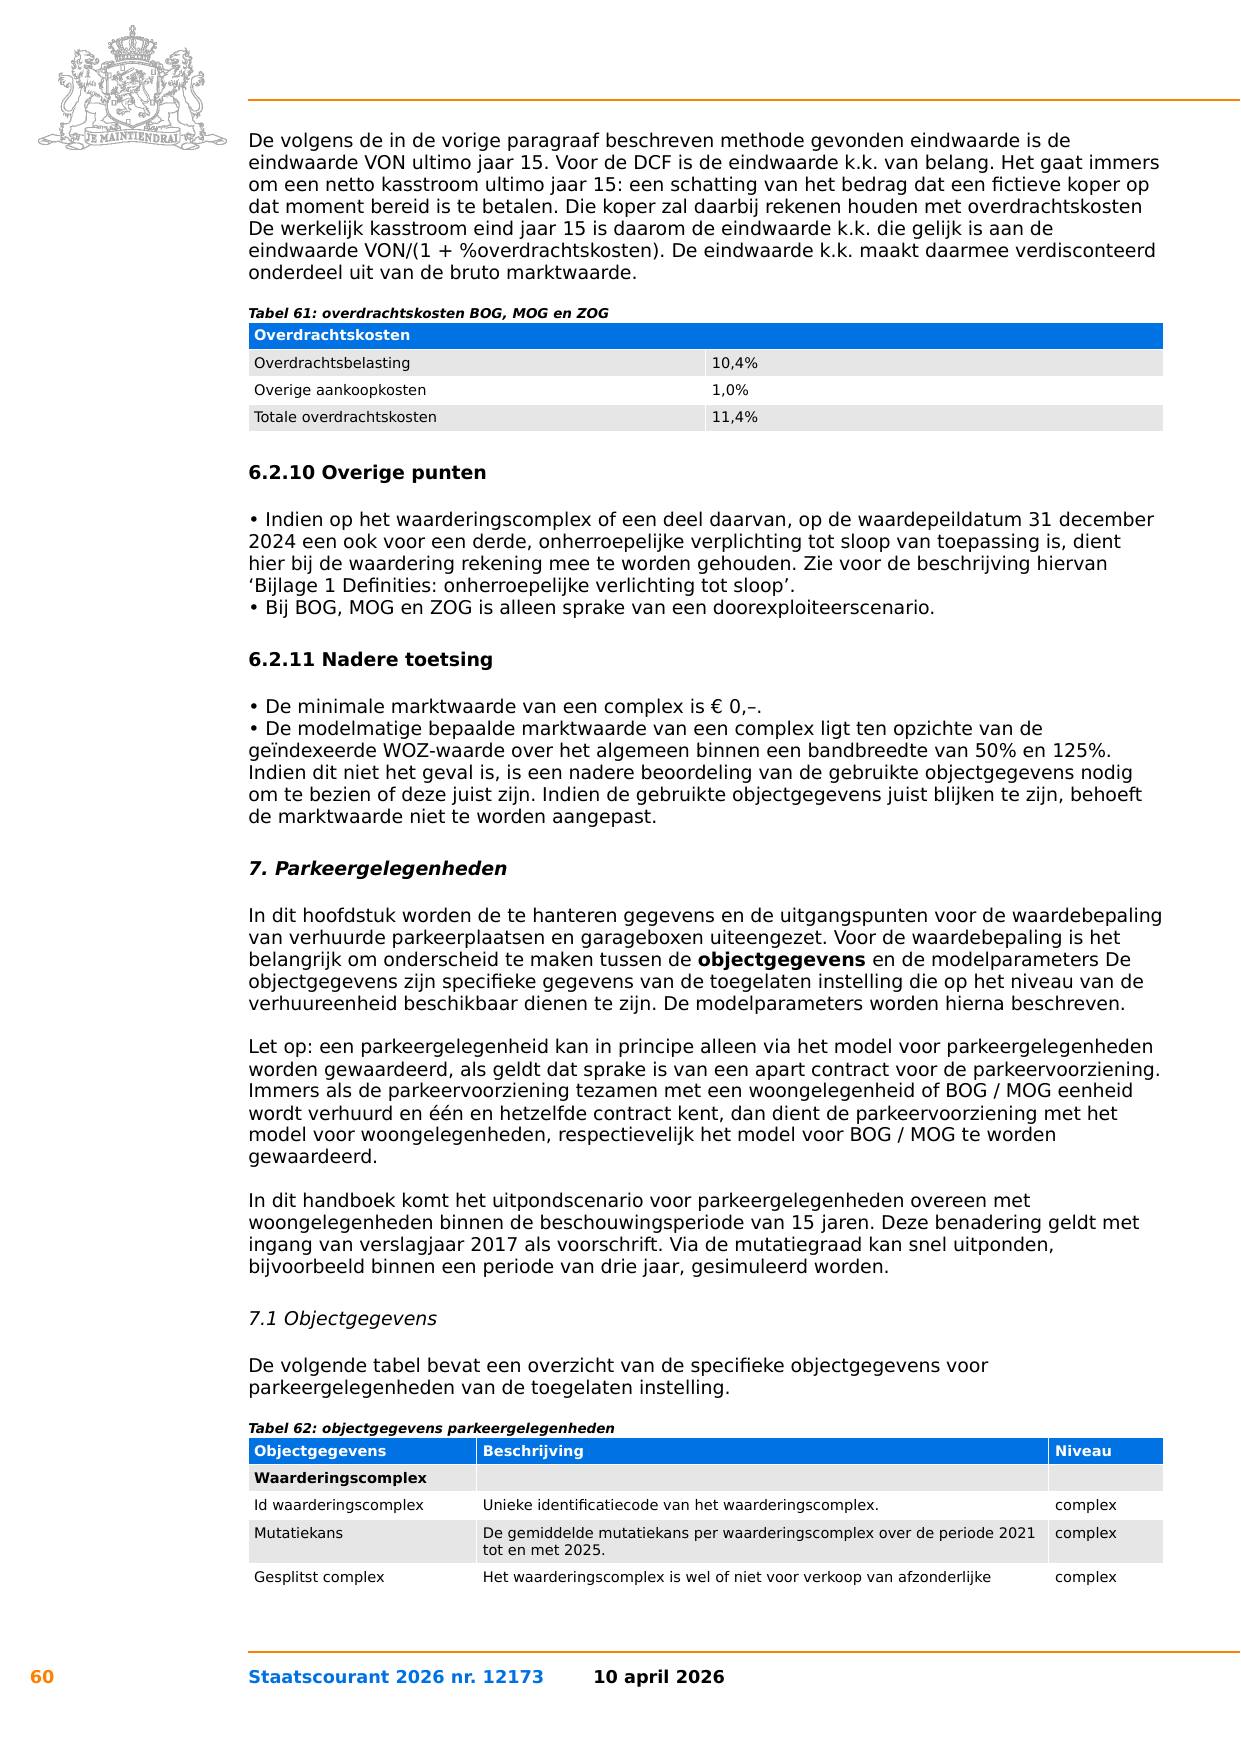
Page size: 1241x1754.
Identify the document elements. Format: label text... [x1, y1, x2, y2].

table_cell Overdrachtsbelasting [249, 350, 705, 376]
subtitle 6.2.10 Overige punten [248, 462, 1163, 484]
table_cell De gemiddelde mutatiekans per waarderingscomplex over de periode 2021 tot en met 2025. [477, 1520, 1048, 1563]
text De werkelijk kasstroom eind jaar 15 is daarom de eindwaarde k.k. die gelijk is aan de eindwaarde VON/(1 + %overdrachtskosten). De eindwaarde k.k. maakt daarmee verdisconteerd onderdeel uit van de bruto marktwaarde. [248, 218, 1163, 284]
table_cell Gesplitst complex [249, 1564, 476, 1591]
subtitle 7. Parkeergelegenheden [248, 858, 1163, 880]
text • Indien op het waarderingscomplex of een deel daarvan, op de waardepeildatum 31 december 2024 een ook voor een derde, onherroepelijke verplichting tot sloop van toepassing is, dient hier bij de waardering rekening mee te worden gehouden. Zie voor de beschrijving hiervan ‘Bijlage 1 Definities: onherroepelijke verlichting tot sloop’. [248, 509, 1163, 597]
text In dit handboek komt het uitpondscenario voor parkeergelegenheden overeen met woongelegenheden binnen de beschouwingsperiode van 15 jaren. Deze benadering geldt met ingang van verslagjaar 2017 als voorschrift. Via de mutatiegraad kan snel uitponden, bijvoorbeeld binnen een periode van drie jaar, gesimuleerd worden. [248, 1190, 1163, 1278]
table_cell 10,4% [706, 350, 1163, 376]
text • De modelmatige bepaalde marktwaarde van een complex ligt ten opzichte van de geïndexeerde WOZ-waarde over het algemeen binnen een bandbreedte van 50% en 125%. Indien dit niet het geval is, is een nadere beoordeling van de gebruikte objectgegevens nodig om te bezien of deze juist zijn. Indien de gebruikte objectgegevens juist blijken te zijn, behoeft de marktwaarde niet te worden aangepast. [248, 718, 1163, 828]
table_cell Waarderingscomplex [249, 1465, 476, 1491]
table_cell Niveau [1049, 1438, 1163, 1464]
text De volgens de in de vorige paragraaf beschreven methode gevonden eindwaarde is de eindwaarde VON ultimo jaar 15. Voor de DCF is de eindwaarde k.k. van belang. Het gaat immers om een netto kasstroom ultimo jaar 15: een schatting van het bedrag dat een fictieve koper op dat moment bereid is te betalen. Die koper zal daarbij rekenen houden met overdrachtskosten [248, 130, 1163, 218]
table_cell Objectgegevens [249, 1438, 476, 1464]
table_cell 11,4% [706, 405, 1163, 431]
table_header Tabel 61: overdrachtskosten BOG, MOG en ZOG [248, 306, 1163, 321]
picture [38, 25, 227, 150]
table_cell complex [1049, 1564, 1163, 1591]
table_cell complex [1049, 1493, 1163, 1519]
subtitle 7.1 Objectgegevens [248, 1308, 1163, 1330]
table_cell Totale overdrachtskosten [249, 405, 705, 431]
table_cell Het waarderingscomplex is wel of niet voor verkoop van afzonderlijke [477, 1564, 1048, 1591]
table_cell Id waarderingscomplex [249, 1493, 476, 1519]
table_cell Unieke identificatiecode van het waarderingscomplex. [477, 1493, 1048, 1519]
table_cell Overdrachtskosten [249, 323, 1163, 349]
text • Bij BOG, MOG en ZOG is alleen sprake van een doorexploiteerscenario. [248, 597, 1163, 619]
table_cell Overige aankoopkosten [249, 377, 705, 403]
table_header Tabel 62: objectgegevens parkeergelegenheden [248, 1421, 1163, 1437]
table_cell [1049, 1465, 1163, 1491]
text • De minimale marktwaarde van een complex is € 0,–. [248, 696, 1163, 718]
subtitle 6.2.11 Nadere toetsing [248, 649, 1163, 671]
table_cell 1,0% [706, 377, 1163, 403]
text De volgende tabel bevat een overzicht van de specifieke objectgegevens voor parkeergelegenheden van de toegelaten instelling. [248, 1355, 1163, 1399]
text In dit hoofdstuk worden de te hanteren gegevens en de uitgangspunten voor de waardebepaling van verhuurde parkeerplaatsen en garageboxen uiteengezet. Voor de waardebepaling is het belangrijk om onderscheid te maken tussen de objectgegevens en de modelparameters De objectgegevens zijn specifieke gegevens van de toegelaten instelling die op het niveau van de verhuureenheid beschikbaar dienen te zijn. De modelparameters worden hierna beschreven. [248, 905, 1163, 1014]
text Let op: een parkeergelegenheid kan in principe alleen via het model voor parkeergelegenheden worden gewaardeerd, als geldt dat sprake is van een apart contract voor de parkeervoorziening. Immers als de parkeervoorziening tezamen met een woongelegenheid of BOG / MOG eenheid wordt verhuurd en één en hetzelfde contract kent, dan dient de parkeervoorziening met het model voor woongelegenheden, respectievelijk het model voor BOG / MOG te worden gewaardeerd. [248, 1036, 1163, 1168]
table_cell [477, 1465, 1048, 1491]
table_cell Mutatiekans [249, 1520, 476, 1563]
table_cell complex [1049, 1520, 1163, 1563]
table_cell Beschrijving [477, 1438, 1048, 1464]
